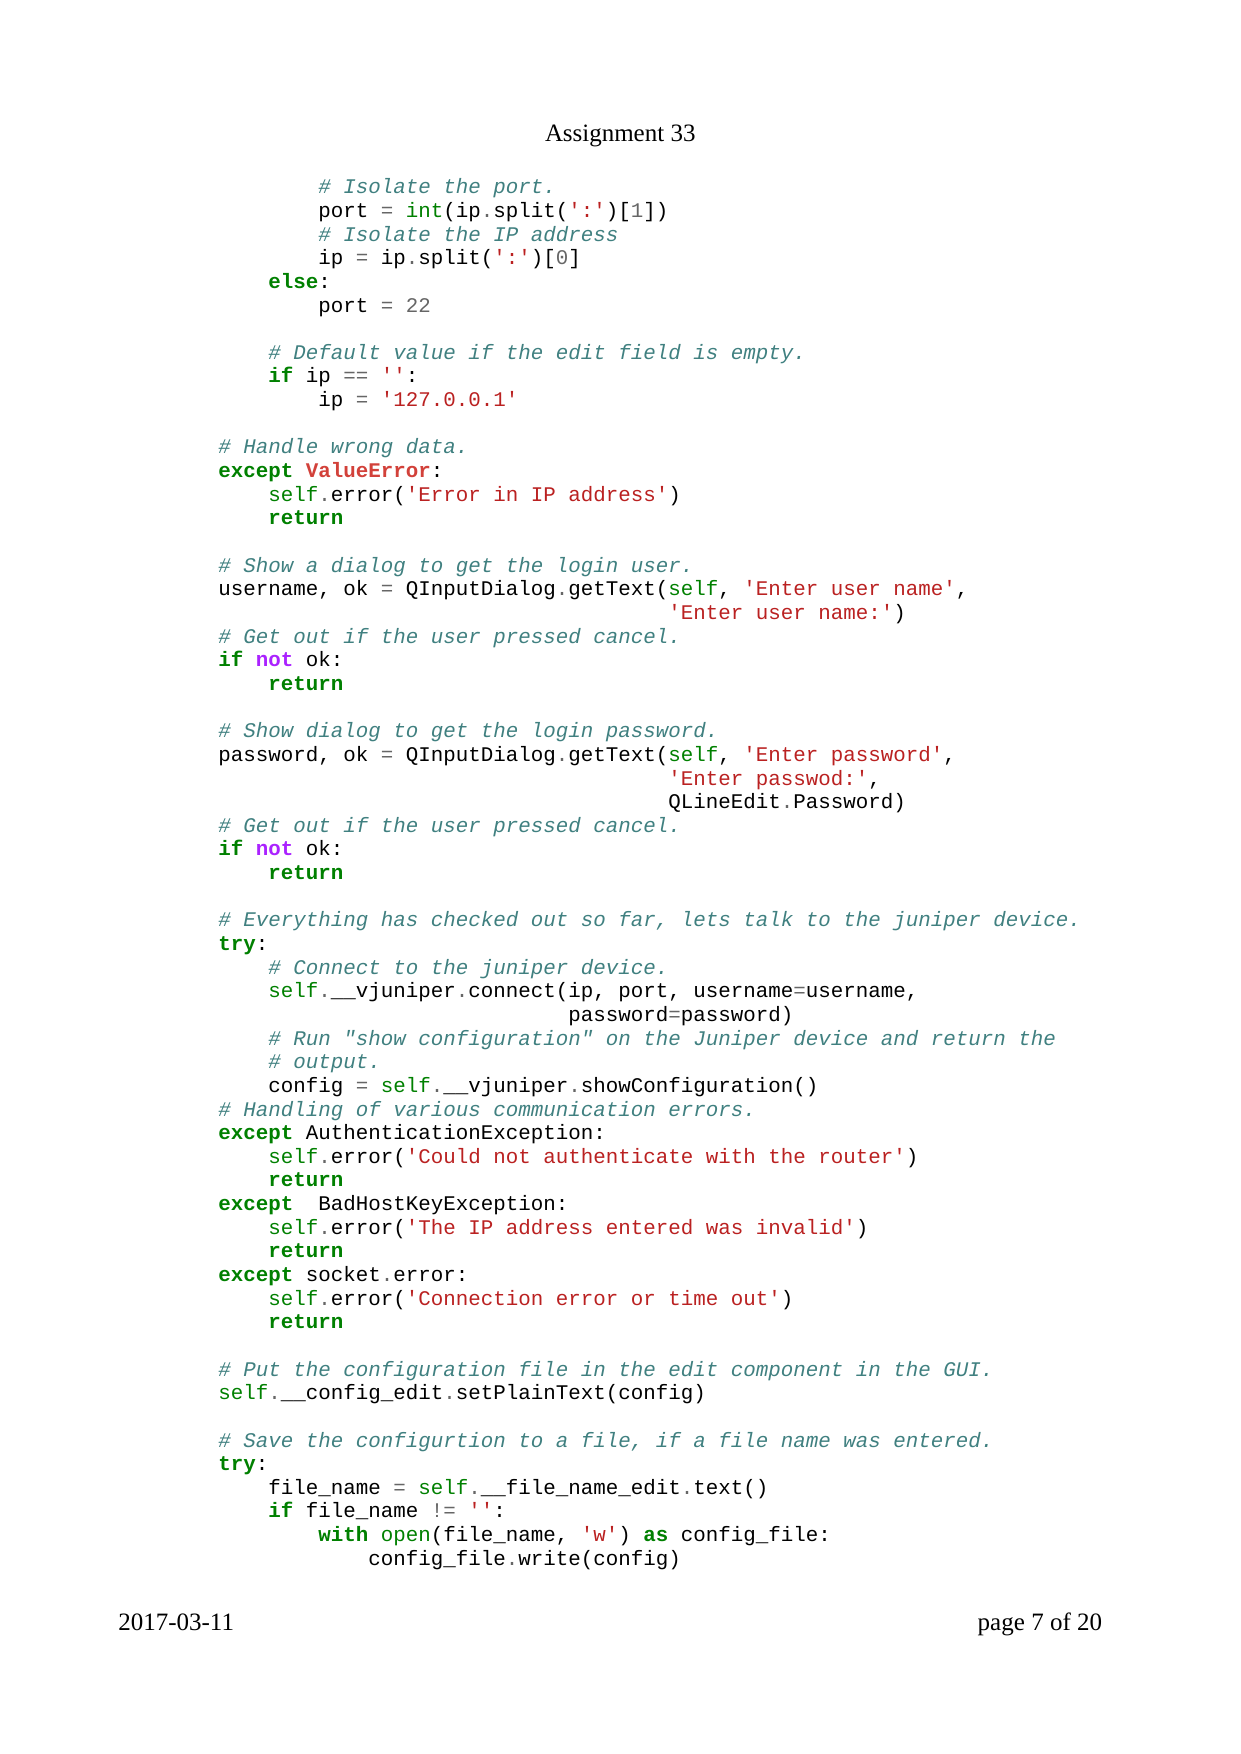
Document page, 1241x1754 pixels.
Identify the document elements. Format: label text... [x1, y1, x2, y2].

text password=password) [118, 1004, 1122, 1028]
text # Handle wrong data. [118, 436, 1122, 460]
text port = int(ip.split(':')[1]) [118, 200, 1122, 224]
text # Run "show configuration" on the Juniper device and return the [118, 1028, 1122, 1051]
text return [118, 1240, 1122, 1264]
text if ip == '': [118, 366, 1122, 389]
text self.error('Could not authenticate with the router') [118, 1146, 1122, 1169]
text except ValueError: [118, 460, 1122, 484]
text if not ok: [118, 649, 1122, 673]
text except AuthenticationException: [118, 1122, 1122, 1146]
text return [118, 507, 1122, 531]
text return [118, 862, 1122, 886]
text try: [118, 933, 1122, 957]
text 'Enter user name:') [118, 602, 1122, 626]
text ip = '127.0.0.1' [118, 389, 1122, 413]
text config_file.write(config) [118, 1548, 1122, 1571]
text # Show a dialog to get the login user. [118, 555, 1122, 578]
text QLineEdit.Password) [118, 791, 1122, 815]
text file_name = self.__file_name_edit.text() [118, 1477, 1122, 1501]
text with open(file_name, 'w') as config_file: [118, 1524, 1122, 1548]
text ip = ip.split(':')[0] [118, 247, 1122, 271]
text # output. [118, 1051, 1122, 1075]
text # Save the configurtion to a file, if a file name was entered. [118, 1429, 1122, 1453]
text if file_name != '': [118, 1501, 1122, 1524]
text config = self.__vjuniper.showConfiguration() [118, 1075, 1122, 1098]
text self.__config_edit.setPlainText(config) [118, 1382, 1122, 1406]
text self.error('The IP address entered was invalid') [118, 1217, 1122, 1240]
text password, ok = QInputDialog.getText(self, 'Enter password', [118, 744, 1122, 767]
text self.__vjuniper.connect(ip, port, username=username, [118, 980, 1122, 1004]
text return [118, 1169, 1122, 1193]
text try: [118, 1453, 1122, 1477]
text # Show dialog to get the login password. [118, 720, 1122, 744]
text return [118, 673, 1122, 697]
text # Isolate the IP address [118, 224, 1122, 247]
text self.error('Connection error or time out') [118, 1288, 1122, 1311]
text # Get out if the user pressed cancel. [118, 815, 1122, 838]
text # Handling of various communication errors. [118, 1098, 1122, 1122]
text # Everything has checked out so far, lets talk to the juniper device. [118, 909, 1122, 933]
text # Default value if the edit field is empty. [118, 342, 1122, 366]
text # Get out if the user pressed cancel. [118, 626, 1122, 649]
text 'Enter passwod:', [118, 767, 1122, 791]
text return [118, 1311, 1122, 1335]
text else: [118, 271, 1122, 294]
text port = 22 [118, 294, 1122, 318]
text username, ok = QInputDialog.getText(self, 'Enter user name', [118, 578, 1122, 602]
text # Isolate the port. [118, 176, 1122, 200]
text if not ok: [118, 838, 1122, 862]
text except socket.error: [118, 1264, 1122, 1288]
text # Connect to the juniper device. [118, 957, 1122, 980]
text except BadHostKeyException: [118, 1193, 1122, 1217]
text # Put the configuration file in the edit component in the GUI. [118, 1359, 1122, 1382]
text self.error('Error in IP address') [118, 484, 1122, 507]
